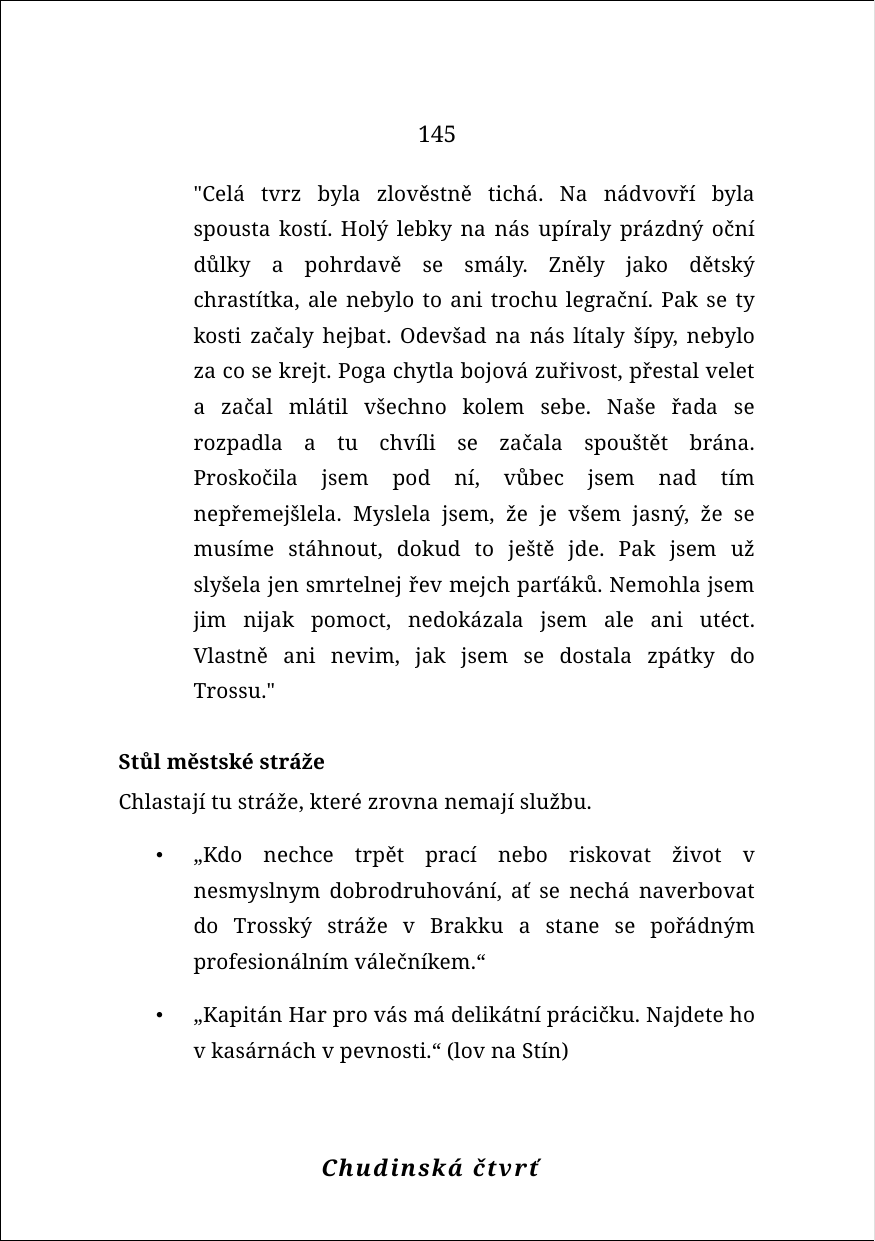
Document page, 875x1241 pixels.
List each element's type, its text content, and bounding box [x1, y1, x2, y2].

text Chlastají tu stráže, které zrovna nemají službu. [118, 787, 756, 816]
list "Celá tvrz byla zlověstně tichá. Na nádvovří byla spousta kostí. Holý lebky na nás upíraly prázdný oční důlky a pohrdavě se smály. Zněly jako dětský chrastítka, ale nebylo to ani trochu legrační. Pak se ty kosti začaly hejbat. Odevšad na nás lítaly šípy, nebylo za co se krejt. Poga chytla bojová zuřivost, přestal velet a začal mlátil všechno kolem sebe. Naše řada se rozpadla a tu chvíli se začala spouštět brána. Proskočila jsem pod ní, vůbec jsem nad tím nepřemejšlela. Myslela jsem, že je všem jasný, že se musíme stáhnout, dokud to ještě jde. Pak jsem už slyšela jen smrtelnej řev mejch parťáků. Nemohla jsem jim nijak pomoct, nedokázala jsem ale ani utéct. Vlastně ani nevim, jak jsem se dostala zpátky do Trossu." [156, 179, 756, 705]
list „Kdo nechce trpět prací nebo riskovat život v nesmyslnym dobrodruhování, ať se nechá naverbovat do Trosský stráže v Brakku a stane se pořádným profesionálním válečníkem.“ [156, 841, 756, 976]
subtitle Stůl městské stráže [118, 747, 756, 776]
list „Kapitán Har pro vás má delikátní prácičku. Najdete ho v kasárnách v pevnosti.“ (lov na Stín) [156, 1000, 756, 1064]
